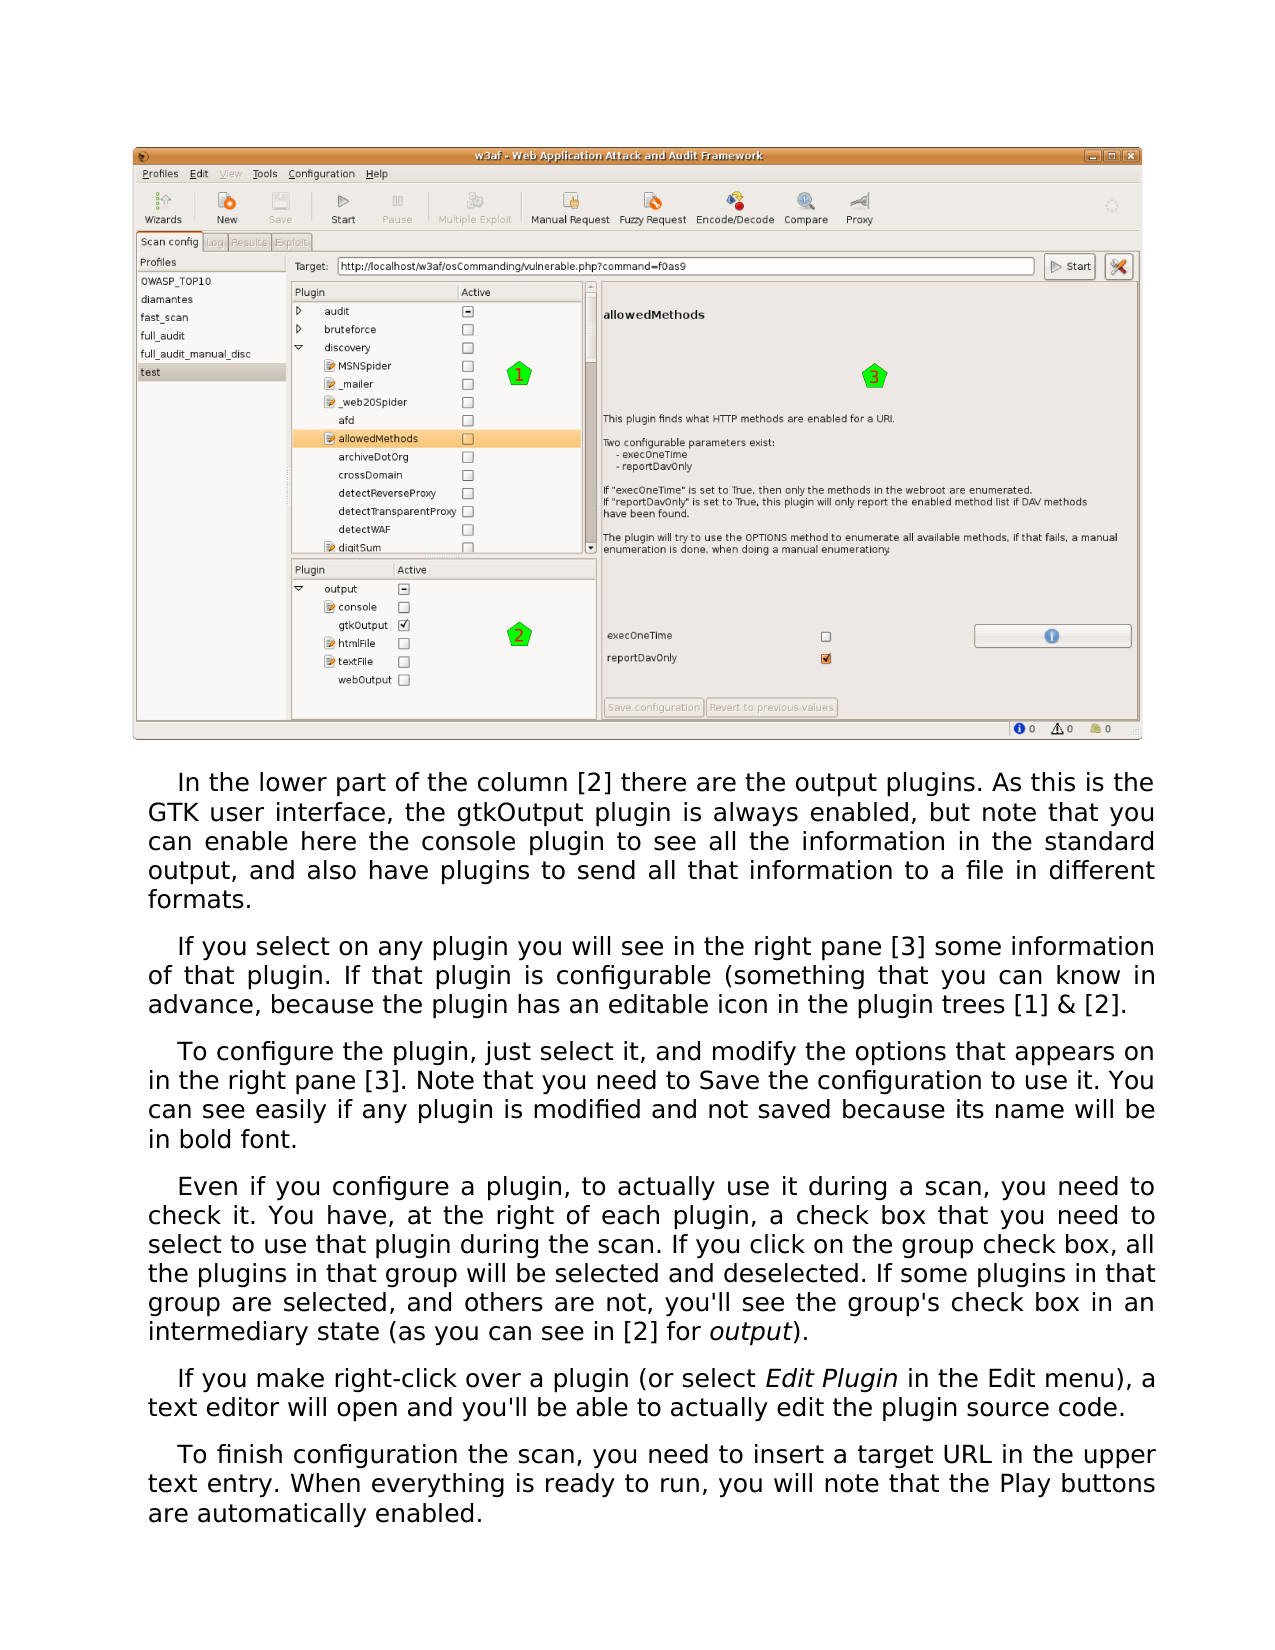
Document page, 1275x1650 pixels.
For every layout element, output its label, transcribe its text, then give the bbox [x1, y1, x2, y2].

text To configure the plugin, just select it, and modify the options that appears on in the right pane [3]. Note that you need to Save the configuration to use it. You can see easily if any plugin is modified and not saved because its name will be in bold font. [148, 1037, 1157, 1154]
text Even if you configure a plugin, to actually use it during a scan, you need to check it. You have, at the right of each plugin, a check box that you need to select to use that plugin during the scan. If you click on the group check box, all the plugins in that group will be selected and deselected. If some plugins in that group are selected, and others are not, you'll see the group's check box in an intermediary state (as you can see in [2] for output). [148, 1172, 1157, 1347]
picture [132, 147, 1143, 740]
text In the lower part of the column [2] there are the output plugins. As this is the GTK user interface, the gtkOutput plugin is always enabled, but note that you can enable here the console plugin to see all the information in the standard output, and also have plugins to send all that information to a file in different formats. [148, 118, 1157, 914]
text If you make right-click over a plugin (or select Edit Plugin in the Edit menu), a text editor will open and you'll be able to actually edit the plugin source code. [148, 1364, 1157, 1423]
text To finish configuration the scan, you need to insert a target URL in the upper text entry. When everything is ready to run, you will note that the Play buttons are automatically enabled. [148, 1441, 1157, 1528]
text If you select on any plugin you will see in the right pane [3] some information of that plugin. If that plugin is configurable (something that you can know in advance, because the plugin has an editable icon in the plugin trees [1] & [2]. [148, 932, 1157, 1020]
